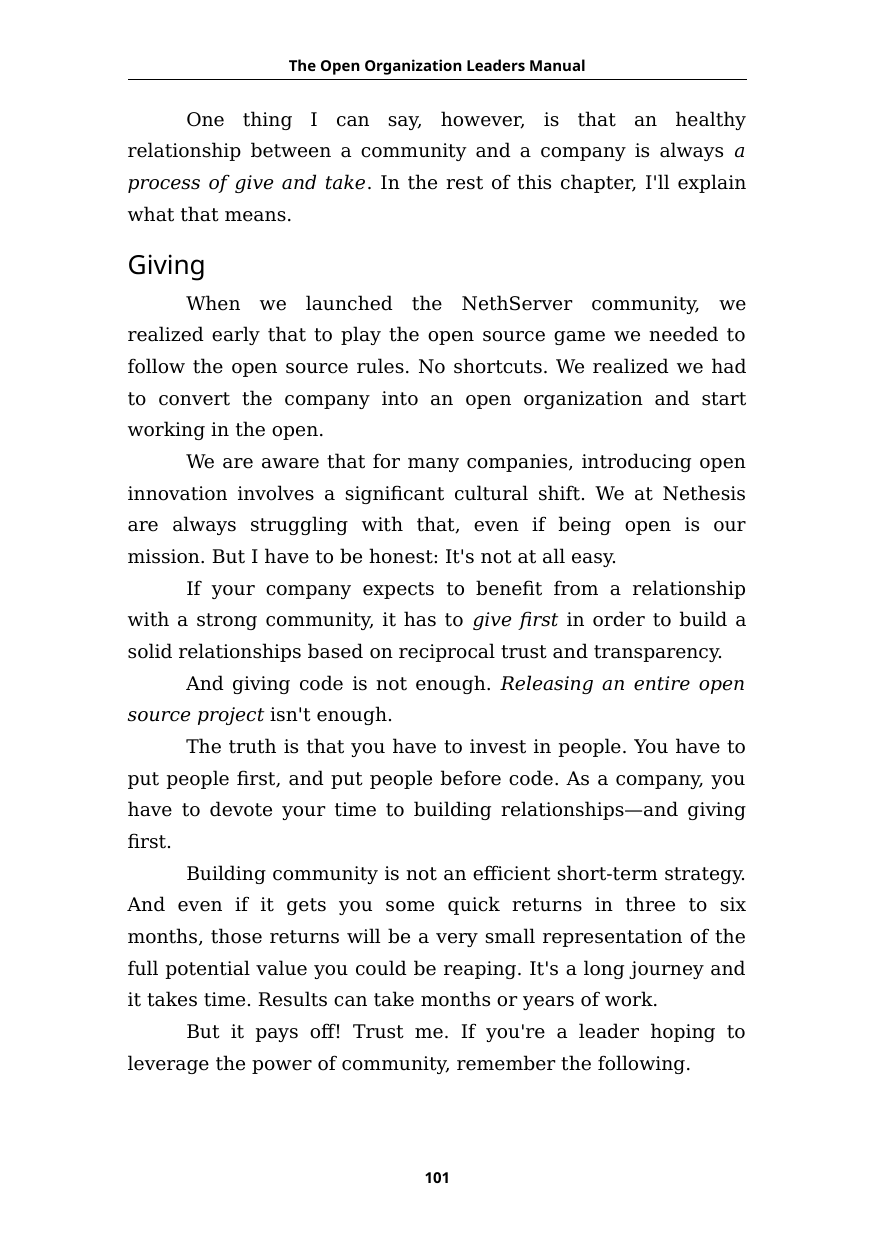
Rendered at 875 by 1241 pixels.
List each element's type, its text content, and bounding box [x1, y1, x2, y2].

text But it pays off! Trust me. If you're a leader hoping to leverage the power of community, remember the following. [127, 1021, 747, 1075]
text Building community is not an efficient short-term strategy. And even if it gets you some quick returns in three to six months, those returns will be a very small representation of the full potential value you could be reaping. It's a long journey and it takes time. Results can take months or years of work. [127, 863, 747, 1011]
text The truth is that you have to invest in people. You have to put people first, and put people before code. As a company, you have to devote your time to building relationships—and giving first. [127, 736, 747, 853]
text We are aware that for many companies, introducing open innovation involves a significant cultural shift. We at Nethesis are always struggling with that, even if being open is our mission. But I have to be honest: It's not at all easy. [127, 451, 747, 568]
text One thing I can say, however, is that an healthy relationship between a community and a company is always a process of give and take. In the rest of this chapter, I'll explain what that means. [127, 109, 747, 226]
text And giving code is not enough. Releasing an entire open source project isn't enough. [127, 673, 747, 726]
subtitle Giving [127, 250, 747, 280]
text If your company expects to benefit from a relationship with a strong community, it has to give first in order to build a solid relationships based on reciprocal trust and transparency. [127, 578, 747, 663]
text When we launched the NethServer community, we realized early that to play the open source game we needed to follow the open source rules. No shortcuts. We realized we had to convert the company into an open organization and start working in the open. [127, 293, 747, 441]
